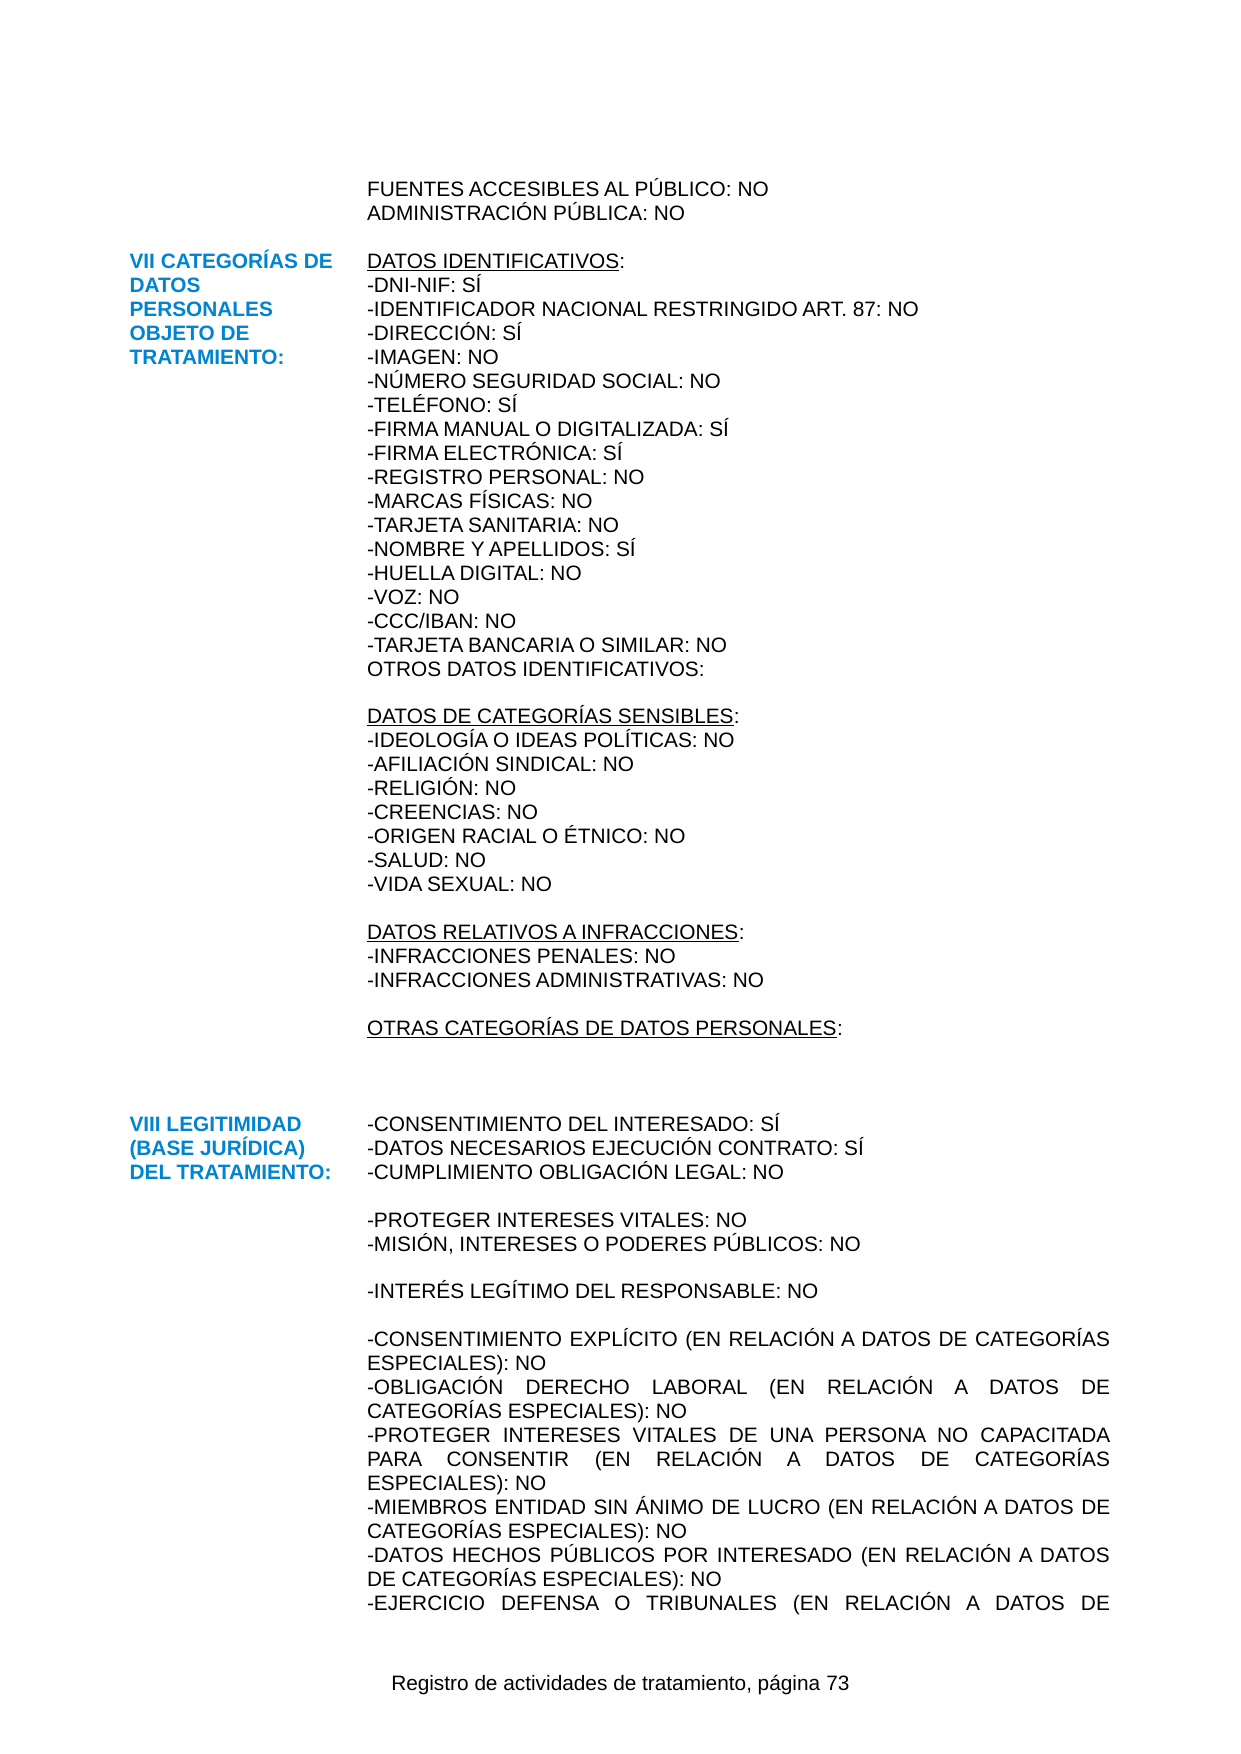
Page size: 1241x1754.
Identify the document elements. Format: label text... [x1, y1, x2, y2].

table_cell FUENTES ACCESIBLES AL PÚBLICO: NO ADMINISTRACIÓN PÚBLICA: NO [356, 177, 1122, 249]
table_cell VII CATEGORÍAS DE DATOS PERSONALES OBJETO DE TRATAMIENTO: [118, 249, 356, 1112]
table_cell -CONSENTIMIENTO DEL INTERESADO: SÍ -DATOS NECESARIOS EJECUCIÓN CONTRATO: SÍ -CUMPLIMIENTO OBLIGACIÓN LEGAL: NO -PROTEGER INTERESES VITALES: NO -MISIÓN, INTERESES O PODERES PÚBLICOS: NO -INTERÉS LEGÍTIMO DEL RESPONSABLE: NO -CONSENTIMIENTO EXPLÍCITO (EN RELACIÓN A DATOS DE CATEGORÍAS ESPECIALES): NO -OBLIGACIÓN DERECHO LABORAL (EN RELACIÓN A DATOS DE CATEGORÍAS ESPECIALES): NO -PROTEGER INTERESES VITALES DE UNA PERSONA NO CAPACITADA PARA CONSENTIR (EN RELACIÓN A DATOS DE CATEGORÍAS ESPECIALES): NO -MIEMBROS ENTIDAD SIN ÁNIMO DE LUCRO (EN RELACIÓN A DATOS DE CATEGORÍAS ESPECIALES): NO -DATOS HECHOS PÚBLICOS POR INTERESADO (EN RELACIÓN A DATOS DE CATEGORÍAS ESPECIALES): NO -EJERCICIO DEFENSA O TRIBUNALES (EN RELACIÓN A DATOS DE [356, 1112, 1122, 1615]
table_cell [118, 177, 356, 249]
table_cell VIII LEGITIMIDAD (BASE JURÍDICA) DEL TRATAMIENTO: [118, 1112, 356, 1615]
table_cell DATOS IDENTIFICATIVOS: -DNI-NIF: SÍ -IDENTIFICADOR NACIONAL RESTRINGIDO ART. 87: NO -DIRECCIÓN: SÍ -IMAGEN: NO -NÚMERO SEGURIDAD SOCIAL: NO -TELÉFONO: SÍ -FIRMA MANUAL O DIGITALIZADA: SÍ -FIRMA ELECTRÓNICA: SÍ -REGISTRO PERSONAL: NO -MARCAS FÍSICAS: NO -TARJETA SANITARIA: NO -NOMBRE Y APELLIDOS: SÍ -HUELLA DIGITAL: NO -VOZ: NO -CCC/IBAN: NO -TARJETA BANCARIA O SIMILAR: NO OTROS DATOS IDENTIFICATIVOS: DATOS DE CATEGORÍAS SENSIBLES: -IDEOLOGÍA O IDEAS POLÍTICAS: NO -AFILIACIÓN SINDICAL: NO -RELIGIÓN: NO -CREENCIAS: NO -ORIGEN RACIAL O ÉTNICO: NO -SALUD: NO -VIDA SEXUAL: NO DATOS RELATIVOS A INFRACCIONES: -INFRACCIONES PENALES: NO -INFRACCIONES ADMINISTRATIVAS: NO OTRAS CATEGORÍAS DE DATOS PERSONALES: [356, 249, 1122, 1112]
